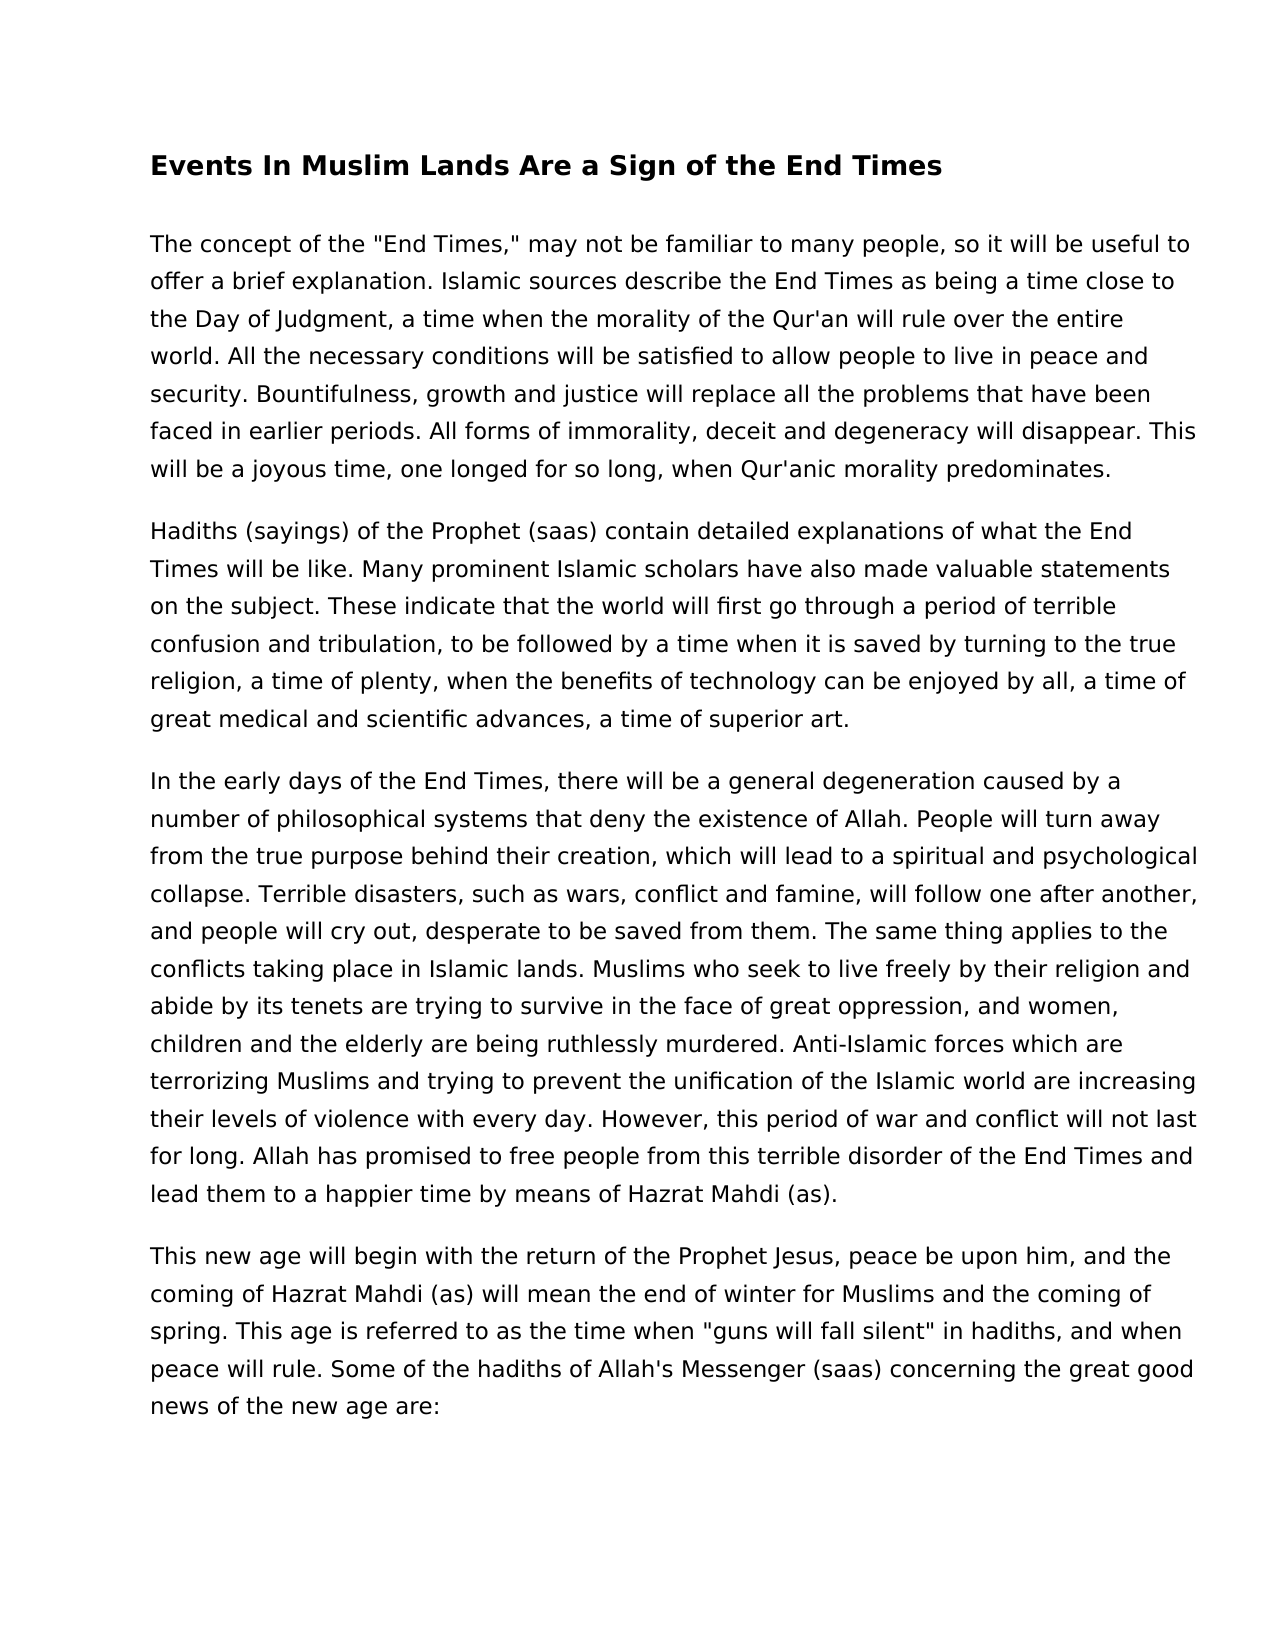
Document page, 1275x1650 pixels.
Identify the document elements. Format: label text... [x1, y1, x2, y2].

subtitle Events In Muslim Lands Are a Sign of the End Times [150, 150, 1200, 182]
text This new age will begin with the return of the Prophet Jesus, peace be upon him, and the coming of Hazrat Mahdi (as) will mean the end of winter for Muslims and the coming of spring. This age is referred to as the time when "guns will fall silent" in hadiths, and when peace will rule. Some of the hadiths of Allah's Messenger (saas) concerning the great good news of the new age are: [150, 1235, 1200, 1422]
text In the early days of the End Times, there will be a general degeneration caused by a number of philosophical systems that deny the existence of Allah. People will turn away from the true purpose behind their creation, which will lead to a spiritual and psychological collapse. Terrible disasters, such as wars, conflict and famine, will follow one after another, and people will cry out, desperate to be saved from them. The same thing applies to the conflicts taking place in Islamic lands. Muslims who seek to live freely by their religion and abide by its tenets are trying to survive in the face of great oppression, and women, children and the elderly are being ruthlessly murdered. Anti-Islamic forces which are terrorizing Muslims and trying to prevent the unification of the Islamic world are increasing their levels of violence with every day. However, this period of war and conflict will not last for long. Allah has promised to free people from this terrible disorder of the End Times and lead them to a happier time by means of Hazrat Mahdi (as). [150, 760, 1200, 1210]
text The concept of the "End Times," may not be familiar to many people, so it will be useful to offer a brief explanation. Islamic sources describe the End Times as being a time close to the Day of Judgment, a time when the morality of the Qur'an will rule over the entire world. All the necessary conditions will be satisfied to allow people to live in peace and security. Bountifulness, growth and justice will replace all the problems that have been faced in earlier periods. All forms of immorality, deceit and degeneracy will disappear. This will be a joyous time, one longed for so long, when Qur'anic morality predominates. [150, 222, 1200, 485]
text Hadiths (sayings) of the Prophet (saas) contain detailed explanations of what the End Times will be like. Many prominent Islamic scholars have also made valuable statements on the subject. These indicate that the world will first go through a period of terrible confusion and tribulation, to be followed by a time when it is saved by turning to the true religion, a time of plenty, when the benefits of technology can be enjoyed by all, a time of great medical and scientific advances, a time of superior art. [150, 510, 1200, 735]
